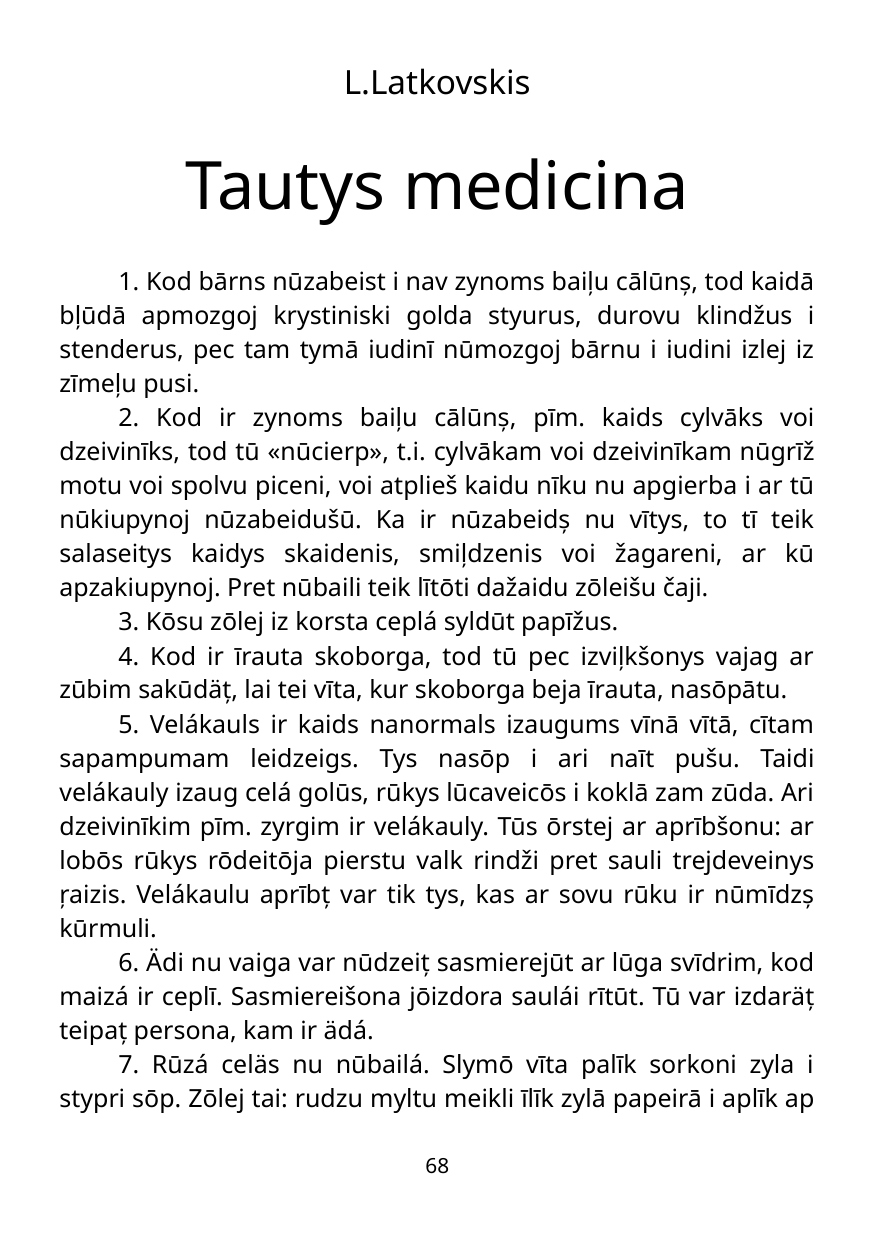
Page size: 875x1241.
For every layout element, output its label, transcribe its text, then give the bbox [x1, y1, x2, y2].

text 5. Velákauls ir kaids nanormals izaugums vīnā vītā, cītam sapampumam leidzeigs. Tys nasōp i ari naīt pušu. Taidi velákauly izaug celá golūs, rūkys lūcaveicōs i koklā zam zūda. Ari dzeivinīkim pīm. zyrgim ir velákauly. Tūs ōrstej ar aprībšonu: ar lobōs rūkys rōdeitōja pierstu valk rindži pret sauli trejdeveinys ŗaizis. Velákaulu aprībț var tik tys, kas ar sovu rūku ir nūmīdzș kūrmuli. [59, 706, 815, 945]
text 2. Kod ir zynoms baiļu cālūnș, pīm. kaids cylvāks voi dzeivinīks, tod tū «nūcierp», t.i. cylvākam voi dzeivinīkam nūgrīž motu voi spolvu piceni, voi atplieš kaidu nīku nu apgierba i ar tū nūkiupynoj nūzabeidušū. Ka ir nūzabeidș nu vītys, to tī teik salaseitys kaidys skaidenis, smiļdzenis voi žagareni, ar kū apzakiupynoj. Pret nūbaili teik lītōti dažaidu zōleišu čaji. [59, 400, 815, 604]
text L.Latkovskis [59, 59, 815, 104]
text Tautys medicina [59, 138, 815, 229]
text 3. Kōsu zōlej iz korsta ceplá syldūt papīžus. [59, 604, 815, 638]
text 7. Rūzá celäs nu nūbailá. Slymō vīta palīk sorkoni zyla i stypri sōp. Zōlej tai: rudzu myltu meikli īlīk zylā papeirā i aplīk ap [59, 1047, 815, 1115]
text 1. Kod bārns nūzabeist i nav zynoms baiļu cālūnș, tod kaidā bļūdā apmozgoj krystiniski golda styurus, durovu klindžus i stenderus, pec tam tymā iudinī nūmozgoj bārnu i iudini izlej iz zīmeļu pusi. [59, 263, 815, 400]
text 6. Ädi nu vaiga var nūdzeiț sasmierejūt ar lūga svīdrim, kod maizá ir ceplī. Sasmiereišona jōizdora saulái rītūt. Tū var izdaräț teipaț persona, kam ir ädá. [59, 945, 815, 1047]
text 4. Kod ir īrauta skoborga, tod tū pec izviļkšonys vajag ar zūbim sakūdäț, lai tei vīta, kur skoborga beja īrauta, nasōpātu. [59, 638, 815, 706]
